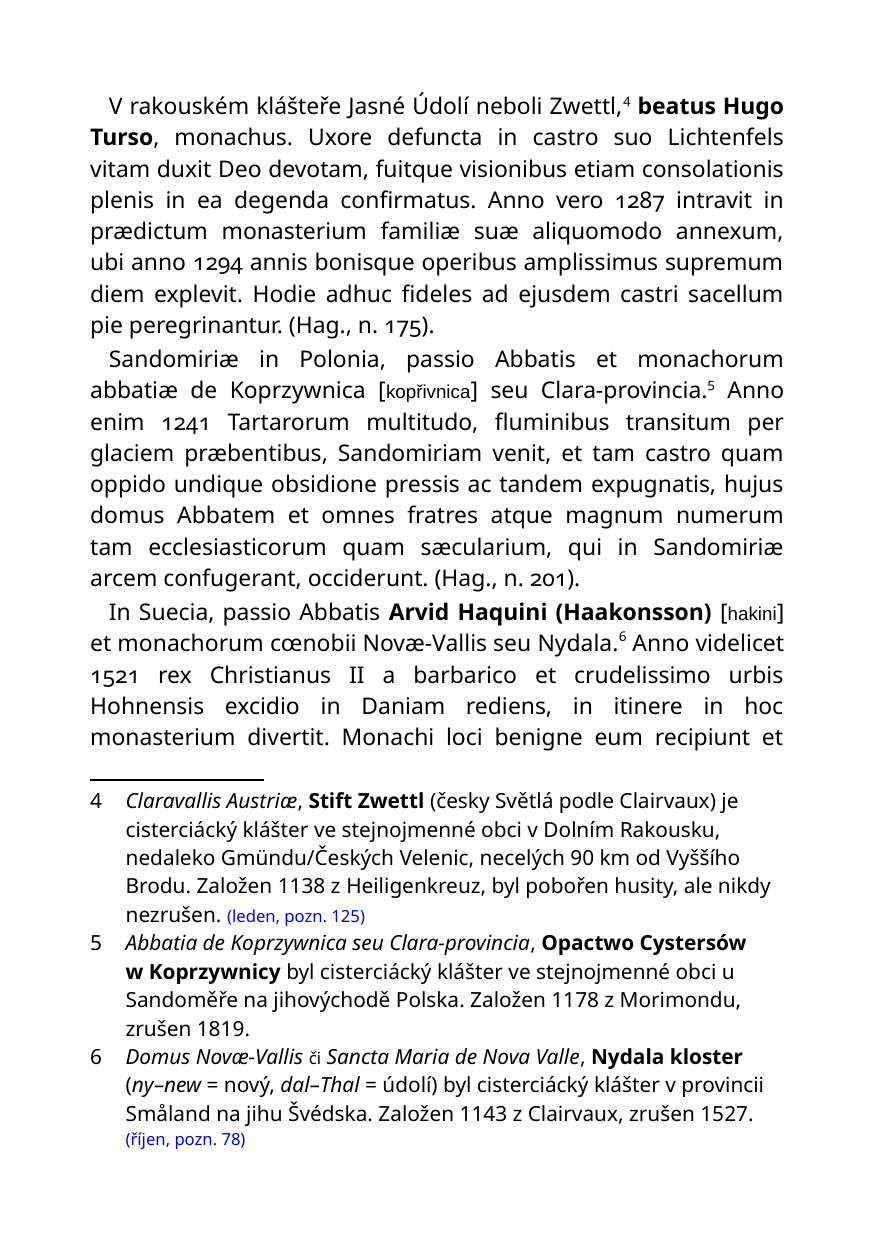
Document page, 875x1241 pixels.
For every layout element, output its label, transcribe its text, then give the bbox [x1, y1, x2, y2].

text Sandomiriæ in Polonia, passio Abbatis et monachorum abbatiæ de Koprzywnica [kopřivnica] seu Clara-provincia. Anno enim 1241 Tartarorum multitudo, fluminibus transitum per glaciem præbentibus, Sandomiriam venit, et tam castro quam oppido undique obsidione pressis ac tandem expugnatis, hujus domus Abbatem et omnes fratres atque magnum numerum tam ecclesiasticorum quam sæcularium, qui in Sandomiriæ arcem confugerant, occiderunt. (Hag., n. 201). [90, 343, 784, 593]
text Claravallis Austriæ, Stift Zwettl (česky Světlá podle Clairvaux) je cisterciácký klášter ve stejnojmenné obci v Dolním Rakousku, nedaleko Gmündu/Českých Velenic, necelých 90 km od Vyššího Brodu. Založen 1138 z Heiligenkreuz, byl pobořen husity, ale nikdy nezrušen. (leden, pozn. 125) [90, 786, 784, 928]
text Abbatia de Koprzywnica seu Clara-provincia, Opactwo Cystersów w Koprzywnicy byl cisterciácký klášter ve stejnojmenné obci u Sandoměře na jihovýchodě Polska. Založen 1178 z Morimondu, zrušen 1819. [90, 928, 784, 1042]
text In Suecia, passio Abbatis Arvid Haquini (Haakonsson) [hakini] et monachorum cœnobii Novæ-Vallis seu Nydala. Anno vide­licet 1521 rex Christianus II a barbarico et crudelissimo urbis Hohnensis excidio in Daniam rediens, in itinere in hoc monasterium divertit. Monachi loci benigne eum recipiunt et [90, 596, 784, 752]
text Domus Novæ-Vallis či Sancta Maria de Nova Valle, Nydala kloster (ny–new = nový, dal–Thal = údolí) byl cisterciácký klášter v provincii Småland na jihu Švédska. Založen 1143 z Clairvaux, zrušen 1527. (říjen, pozn. 78) [90, 1042, 784, 1150]
text V rakouském klášteře Jasné Údolí neboli Zwettl, beatus Hugo Turso, monachus. Uxore defuncta in castro suo Lichtenfels vitam duxit Deo devotam, fuitque visionibus etiam consolationis plenis in ea degenda confirmatus. Anno vero 1287 intravit in prædictum monasterium familiæ suæ aliquomodo annexum, ubi anno 1294 annis bonisque operibus amplissimus supremum diem explevit. Hodie adhuc fideles ad ejusdem castri sacellum pie peregrinantur. (Hag., n. 175). [90, 90, 784, 340]
